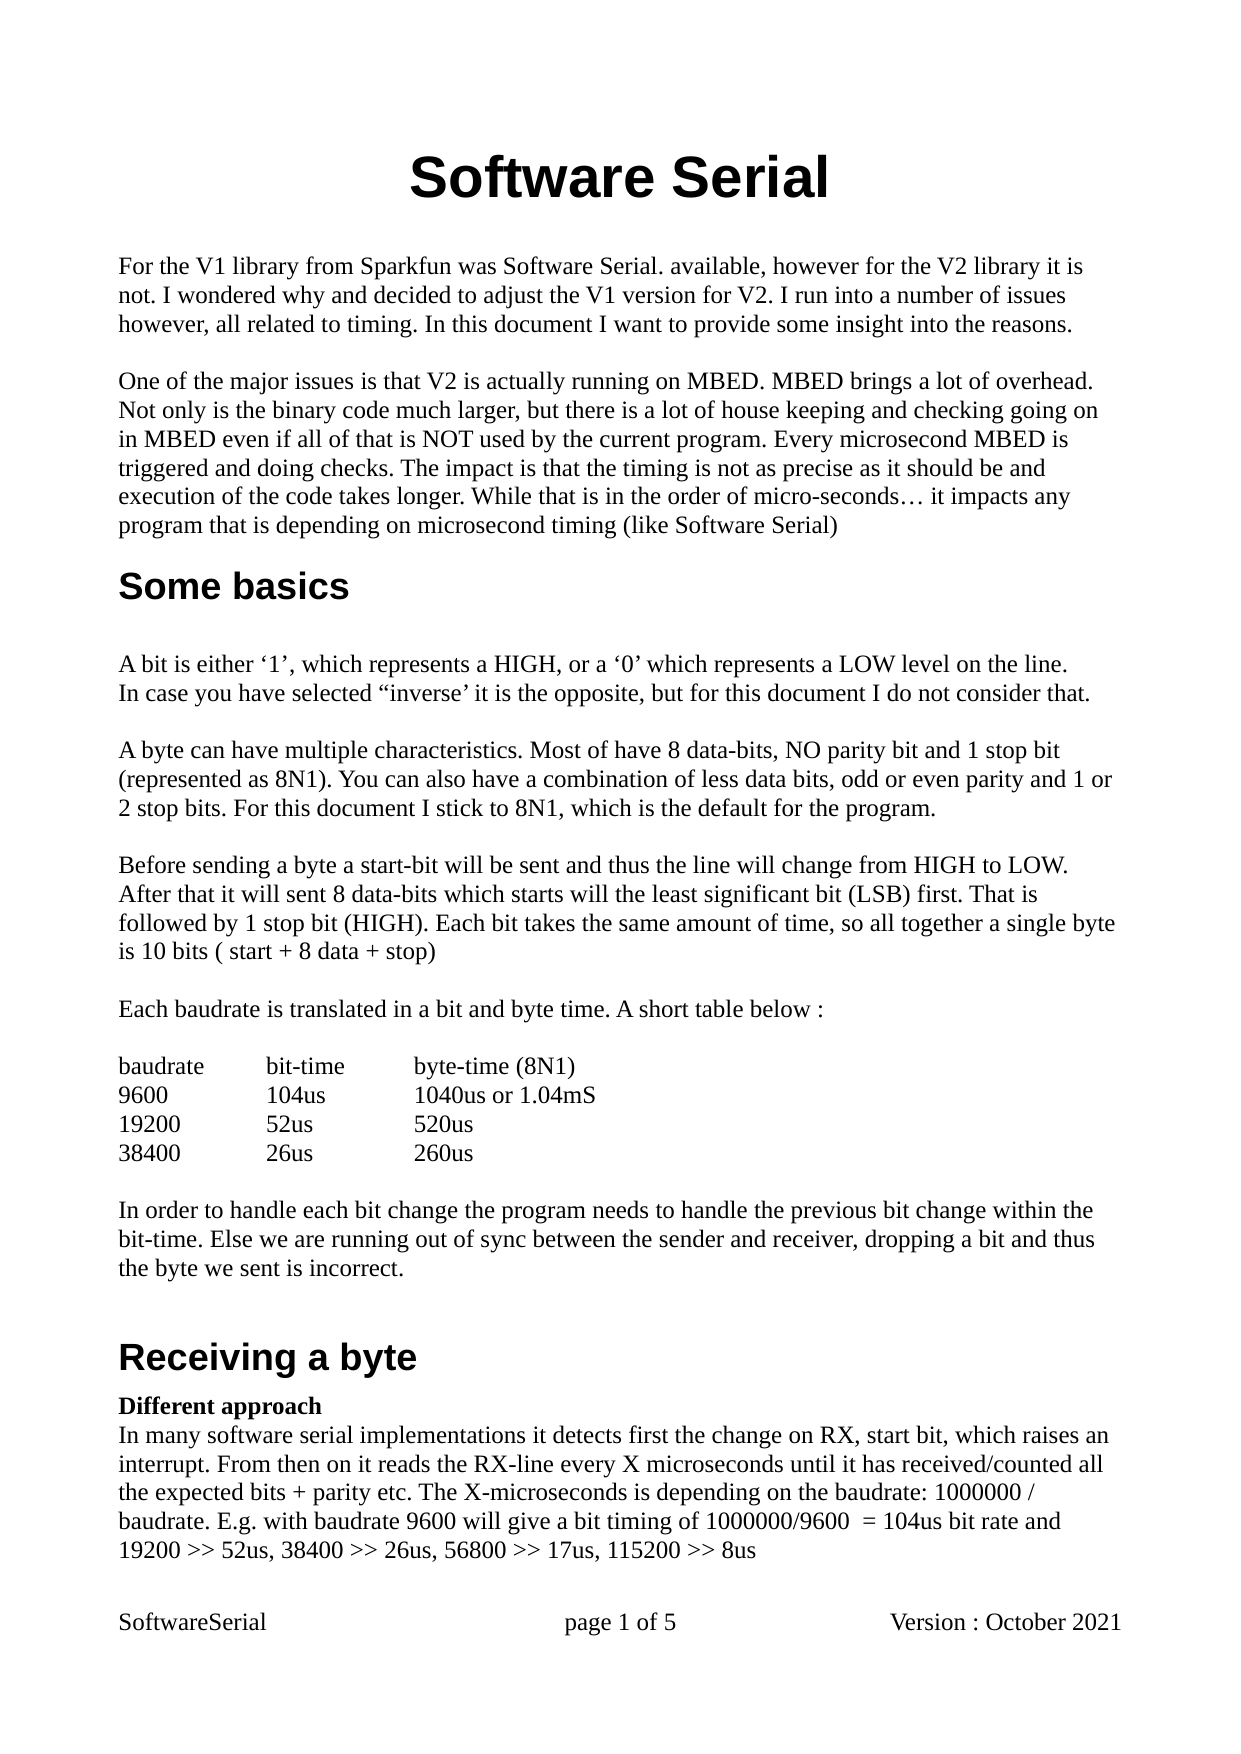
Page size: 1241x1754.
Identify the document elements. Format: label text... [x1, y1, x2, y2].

text A bit is either ‘1’, which represents a HIGH, or a ‘0’ which represents a LOW level on the line. [118, 649, 1122, 678]
title Software Serial [118, 143, 1122, 210]
text 19200 52us 520us [118, 1109, 1122, 1138]
text In order to handle each bit change the program needs to handle the previous bit change within the bit-time. Else we are running out of sync between the sender and receiver, dropping a bit and thus the byte we sent is incorrect. [118, 1195, 1122, 1281]
text One of the major issues is that V2 is actually running on MBED. MBED brings a lot of overhead. Not only is the binary code much larger, but there is a lot of house keeping and checking going on in MBED even if all of that is NOT used by the current program. Every microsecond MBED is triggered and doing checks. The impact is that the timing is not as precise as it should be and execution of the code takes longer. While that is in the order of micro-seconds… it impacts any program that is depending on microsecond timing (like Software Serial) [118, 366, 1122, 539]
text In case you have selected “inverse’ it is the opposite, but for this document I do not consider that. [118, 678, 1122, 706]
text Different approach [118, 1391, 1122, 1420]
text baudrate bit-time byte-time (8N1) [118, 1051, 1122, 1080]
subtitle Receiving a byte [118, 1335, 1122, 1379]
text Before sending a byte a start-bit will be sent and thus the line will change from HIGH to LOW. After that it will sent 8 data-bits which starts will the least significant bit (LSB) first. That is followed by 1 stop bit (HIGH). Each bit takes the same amount of time, so all together a single byte is 10 bits ( start + 8 data + stop) [118, 850, 1122, 965]
text For the V1 library from Sparkfun was Software Serial. available, however for the V2 library it is not. I wondered why and decided to adjust the V1 version for V2. I run into a number of issues however, all related to timing. In this document I want to provide some insight into the reasons. [118, 251, 1122, 338]
text 38400 26us 260us [118, 1138, 1122, 1166]
text 9600 104us 1040us or 1.04mS [118, 1080, 1122, 1109]
subtitle Some basics [118, 564, 1122, 608]
text A byte can have multiple characteristics. Most of have 8 data-bits, NO parity bit and 1 stop bit (represented as 8N1). You can also have a combination of less data bits, odd or even parity and 1 or 2 stop bits. For this document I stick to 8N1, which is the default for the program. [118, 735, 1122, 821]
text Each baudrate is translated in a bit and byte time. A short table below : [118, 994, 1122, 1023]
text In many software serial implementations it detects first the change on RX, start bit, which raises an interrupt. From then on it reads the RX-line every X microseconds until it has received/counted all the expected bits + parity etc. The X-microseconds is depending on the baudrate: 1000000 / baudrate. E.g. with baudrate 9600 will give a bit timing of 1000000/9600 = 104us bit rate and 19200 >> 52us, 38400 >> 26us, 56800 >> 17us, 115200 >> 8us [118, 1420, 1122, 1564]
